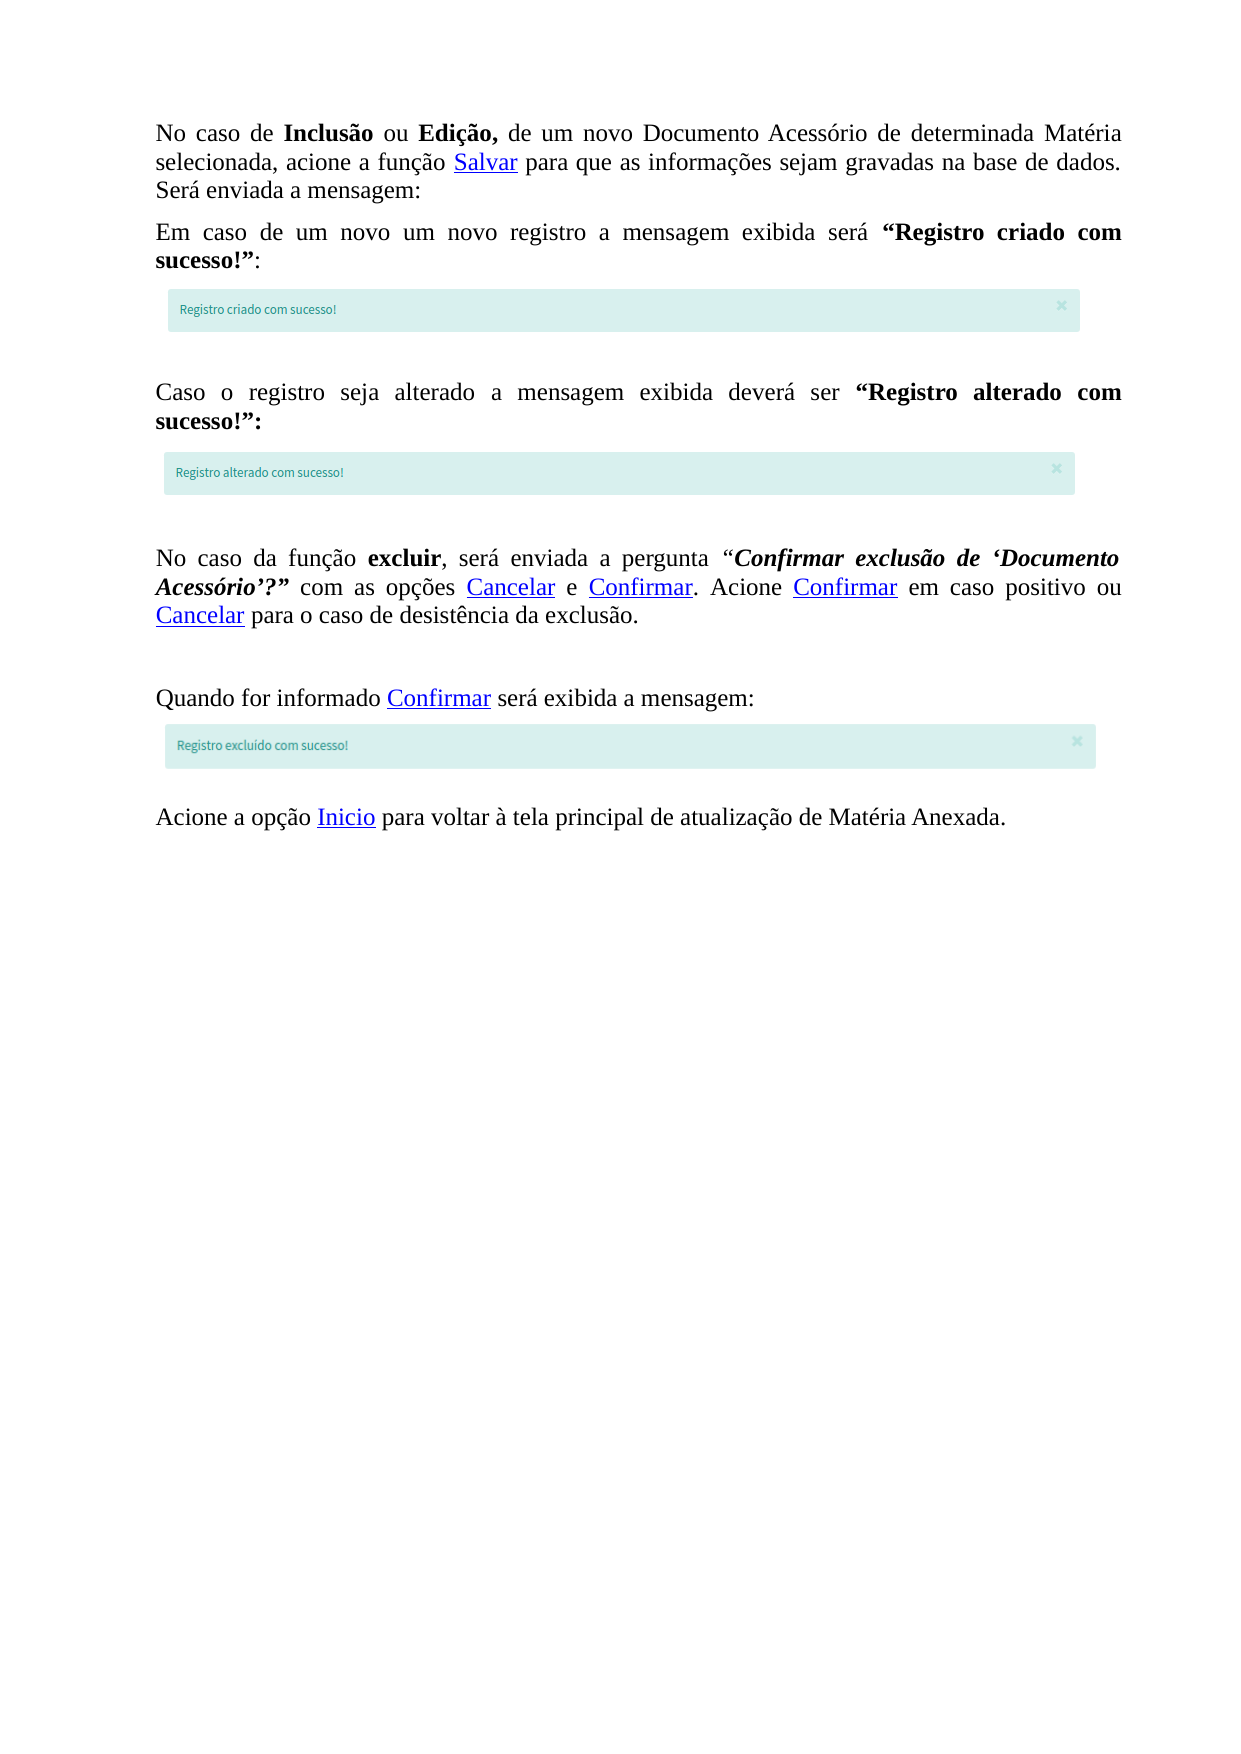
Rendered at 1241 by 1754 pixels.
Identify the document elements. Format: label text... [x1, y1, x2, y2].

text Acione a opção Inicio para voltar à tela principal de atualização de Matéria Anexada. [155, 802, 1122, 831]
picture [165, 286, 1093, 336]
text Caso o registro seja alterado a mensagem exibida deverá ser “Registro alterado com sucesso!”: [155, 377, 1122, 434]
text No caso da função excluir, será enviada a pergunta “Confirmar exclusão de ‘Documento Acessório’?” com as opções Cancelar e Confirmar. Acione Confirmar em caso positivo ou Cancelar para o caso de desistência da exclusão. [156, 543, 1122, 629]
text Quando for informado Confirmar será exibida a mensagem: [156, 683, 1122, 712]
picture [157, 447, 1084, 502]
text Em caso de um novo um novo registro a mensagem exibida será “Registro criado com sucesso!”: [155, 217, 1122, 274]
text No caso de Inclusão ou Edição, de um novo Documento Acessório de determinada Matéria selecionada, acione a função Salvar para que as informações sejam gravadas na base de dados. Será enviada a mensagem: [155, 118, 1122, 204]
picture [161, 721, 1099, 774]
